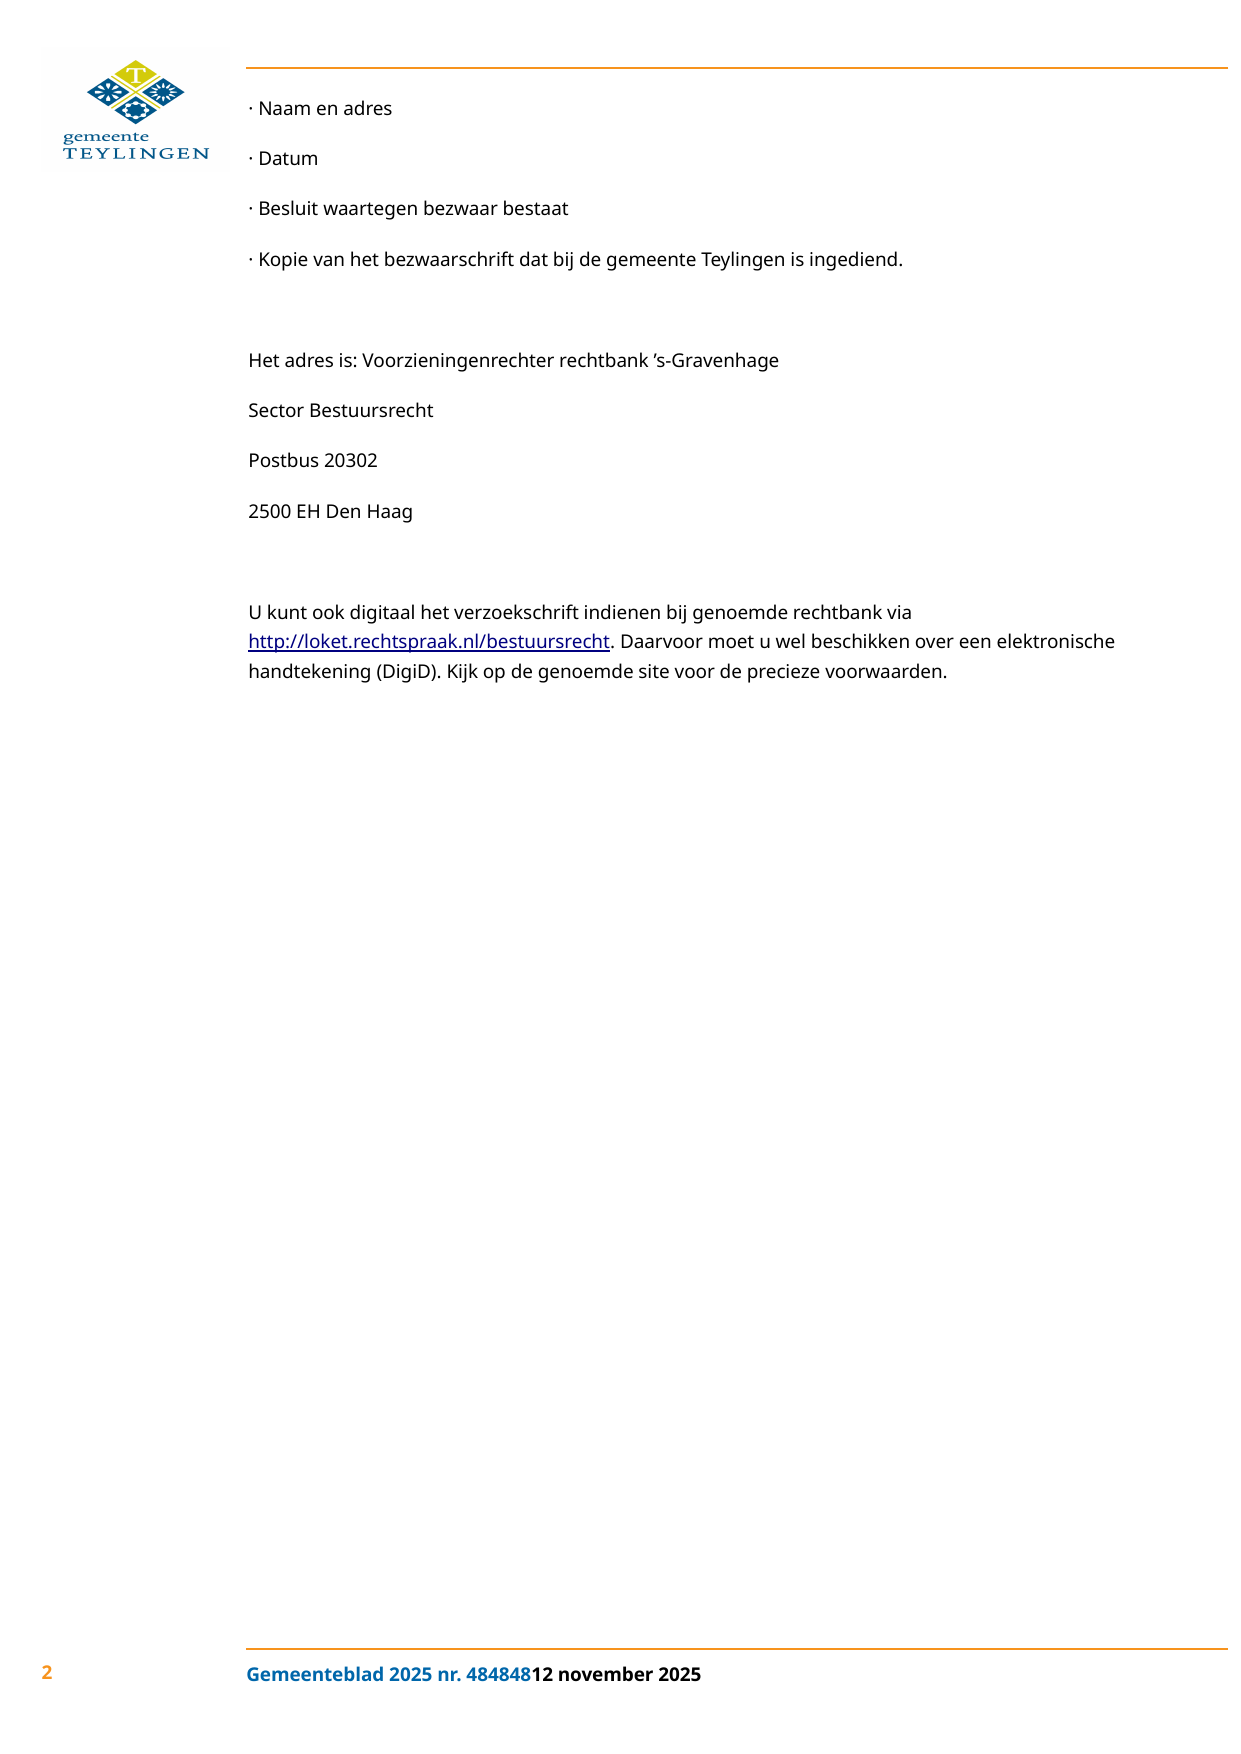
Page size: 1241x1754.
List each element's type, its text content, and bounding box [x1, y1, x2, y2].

text 2500 EH Den Haag [248, 498, 1152, 524]
picture [41, 47, 231, 172]
text · Kopie van het bezwaarschrift dat bij de gemeente Teylingen is ingediend. [248, 246, 1152, 272]
text · Naam en adres [248, 95, 1152, 121]
text Postbus 20302 [248, 448, 1152, 473]
text Sector Bestuursrecht [248, 397, 1152, 423]
text Het adres is: Voorzieningenrechter rechtbank ’s-Gravenhage [248, 347, 1152, 373]
text · Datum [248, 145, 1152, 171]
text · Besluit waartegen bezwaar bestaat [248, 196, 1152, 221]
text U kunt ook digitaal het verzoekschrift indienen bij genoemde rechtbank via http://loket.rechtspraak.nl/bestuursrecht. Daarvoor moet u wel beschikken over een elektronische handtekening (DigiD). Kijk op de genoemde site voor de precieze voorwaarden. [248, 599, 1152, 684]
